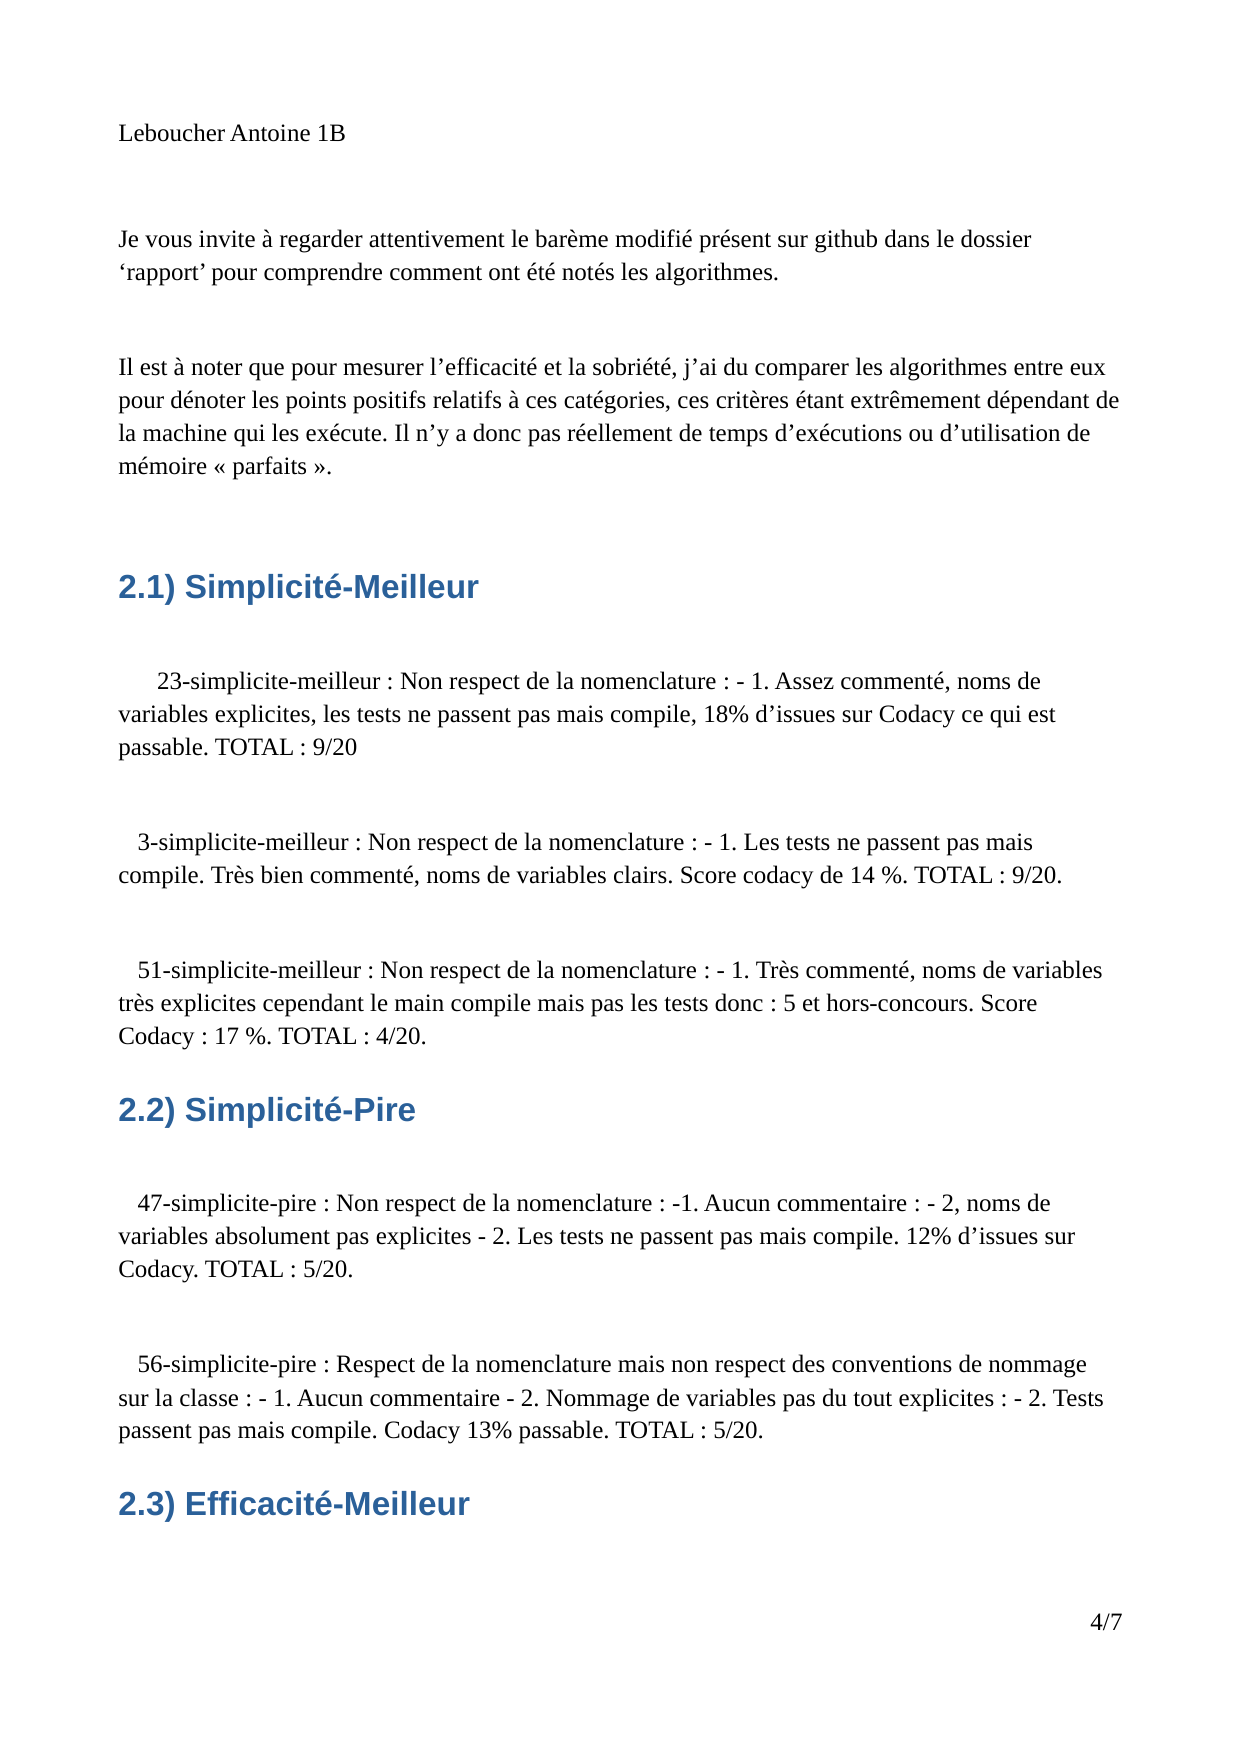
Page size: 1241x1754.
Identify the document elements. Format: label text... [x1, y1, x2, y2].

text 🥈3-simplicite-meilleur : Non respect de la nomenclature : - 1. Les tests ne passent pas mais compile. Très bien commenté, noms de variables clairs. Score codacy de 14 %. TOTAL : 9/20. [118, 827, 1122, 889]
text 🥈56-simplicite-pire : Respect de la nomenclature mais non respect des conventions de nommage sur la classe : - 1. Aucun commentaire - 2. Nommage de variables pas du tout explicites : - 2. Tests passent pas mais compile. Codacy 13% passable. TOTAL : 5/20. [118, 1349, 1122, 1444]
text 🥉51-simplicite-meilleur : Non respect de la nomenclature : - 1. Très commenté, noms de variables très explicites cependant le main compile mais pas les tests donc : 5 et hors-concours. Score Codacy : 17 %. TOTAL : 4/20. [118, 955, 1122, 1050]
text 🥇47-simplicite-pire : Non respect de la nomenclature : -1. Aucun commentaire : - 2, noms de variables absolument pas explicites - 2. Les tests ne passent pas mais compile. 12% d’issues sur Codacy. TOTAL : 5/20. [118, 1188, 1122, 1283]
text 🥇🤖23-simplicite-meilleur : Non respect de la nomenclature : - 1. Assez commenté, noms de variables explicites, les tests ne passent pas mais compile, 18% d’issues sur Codacy ce qui est passable. TOTAL : 9/20 [118, 666, 1122, 761]
text Je vous invite à regarder attentivement le barème modifié présent sur github dans le dossier ‘rapport’ pour comprendre comment ont été notés les algorithmes. [118, 224, 1122, 286]
subtitle 2.2) Simplicité-Pire [118, 1090, 1122, 1128]
text Il est à noter que pour mesurer l’efficacité et la sobriété, j’ai du comparer les algorithmes entre eux pour dénoter les points positifs relatifs à ces catégories, ces critères étant extrêmement dépendant de la machine qui les exécute. Il n’y a donc pas réellement de temps d’exécutions ou d’utilisation de mémoire « parfaits ». [118, 352, 1122, 480]
subtitle 2.3) Efficacité-Meilleur [118, 1484, 1122, 1522]
subtitle 2.1) Simplicité-Meilleur [118, 567, 1122, 606]
